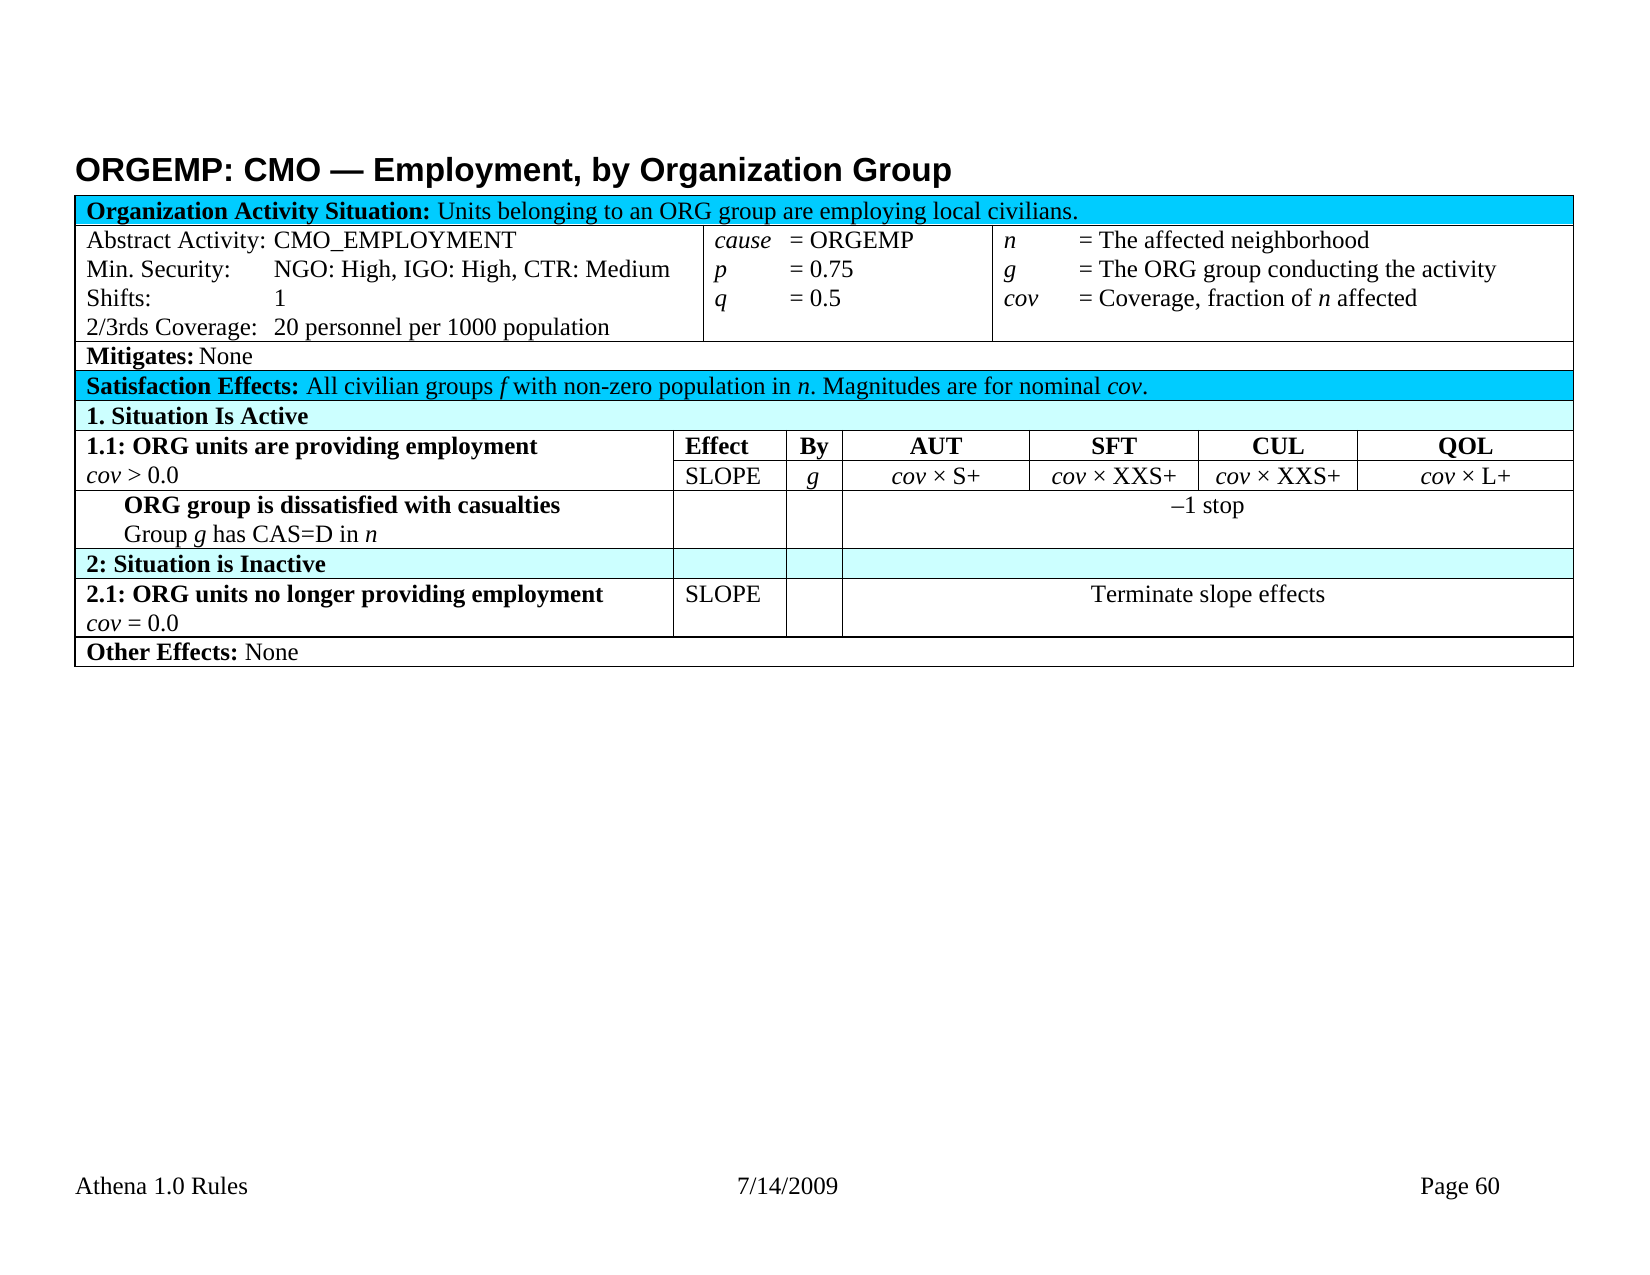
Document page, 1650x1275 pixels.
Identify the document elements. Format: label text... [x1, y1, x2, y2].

table_cell 2.1: ORG units no longer providing employment cov = 0.0 [76, 579, 673, 636]
table_cell By [787, 431, 842, 460]
table_cell Effect [674, 431, 786, 460]
table_cell CUL [1199, 431, 1357, 460]
table_cell cov × XXS+ [1030, 461, 1198, 489]
table_cell cov × L+ [1358, 461, 1573, 489]
table_cell –1 stop [843, 491, 1573, 548]
table_cell [787, 549, 842, 578]
table_cell n = The affected neighborhood g = The ORG group conducting the activity cov = Coverage, fraction of n affected [993, 226, 1573, 341]
table_cell SLOPE [674, 579, 786, 636]
table_cell Terminate slope effects [843, 579, 1573, 636]
table_cell 2: Situation is Inactive [76, 549, 673, 578]
table_cell Other Effects: None [76, 638, 1573, 666]
table_cell [787, 579, 842, 636]
table_cell QOL [1358, 431, 1573, 460]
table_cell SLOPE [674, 461, 786, 489]
table_header Organization Activity Situation: Units belonging to an ORG group are employing local civilians. [76, 196, 1573, 224]
table_cell [843, 549, 1573, 578]
table_cell cov × S+ [843, 461, 1029, 489]
table_cell [674, 491, 786, 548]
table_cell cause = ORGEMP p = 0.75 q = 0.5 [704, 226, 992, 341]
table_cell Satisfaction Effects: All civilian groups f with non-zero population in n. Magnitudes are for nominal cov. [76, 371, 1573, 400]
table_cell AUT [843, 431, 1029, 460]
table_cell 1. Situation Is Active [76, 401, 1573, 430]
table_cell Mitigates: None [76, 342, 1573, 370]
table_cell SFT [1030, 431, 1198, 460]
table_cell [787, 491, 842, 548]
table_cell cov × XXS+ [1199, 461, 1357, 489]
table_cell 1.1: ORG units are providing employment cov > 0.0 [76, 431, 673, 489]
table_cell Abstract Activity: CMO_EMPLOYMENT Min. Security: NGO: High, IGO: High, CTR: Medium Shifts: 1 2/3rds Coverage: 20 personnel per 1000 population [76, 226, 703, 341]
table_cell ORG group is dissatisfied with casualties Group g has CAS=D in n [76, 491, 673, 548]
text ORGEMP: CMO — Employment, by Organization Group [75, 150, 1575, 188]
table_cell [674, 549, 786, 578]
table_cell g [787, 461, 842, 489]
